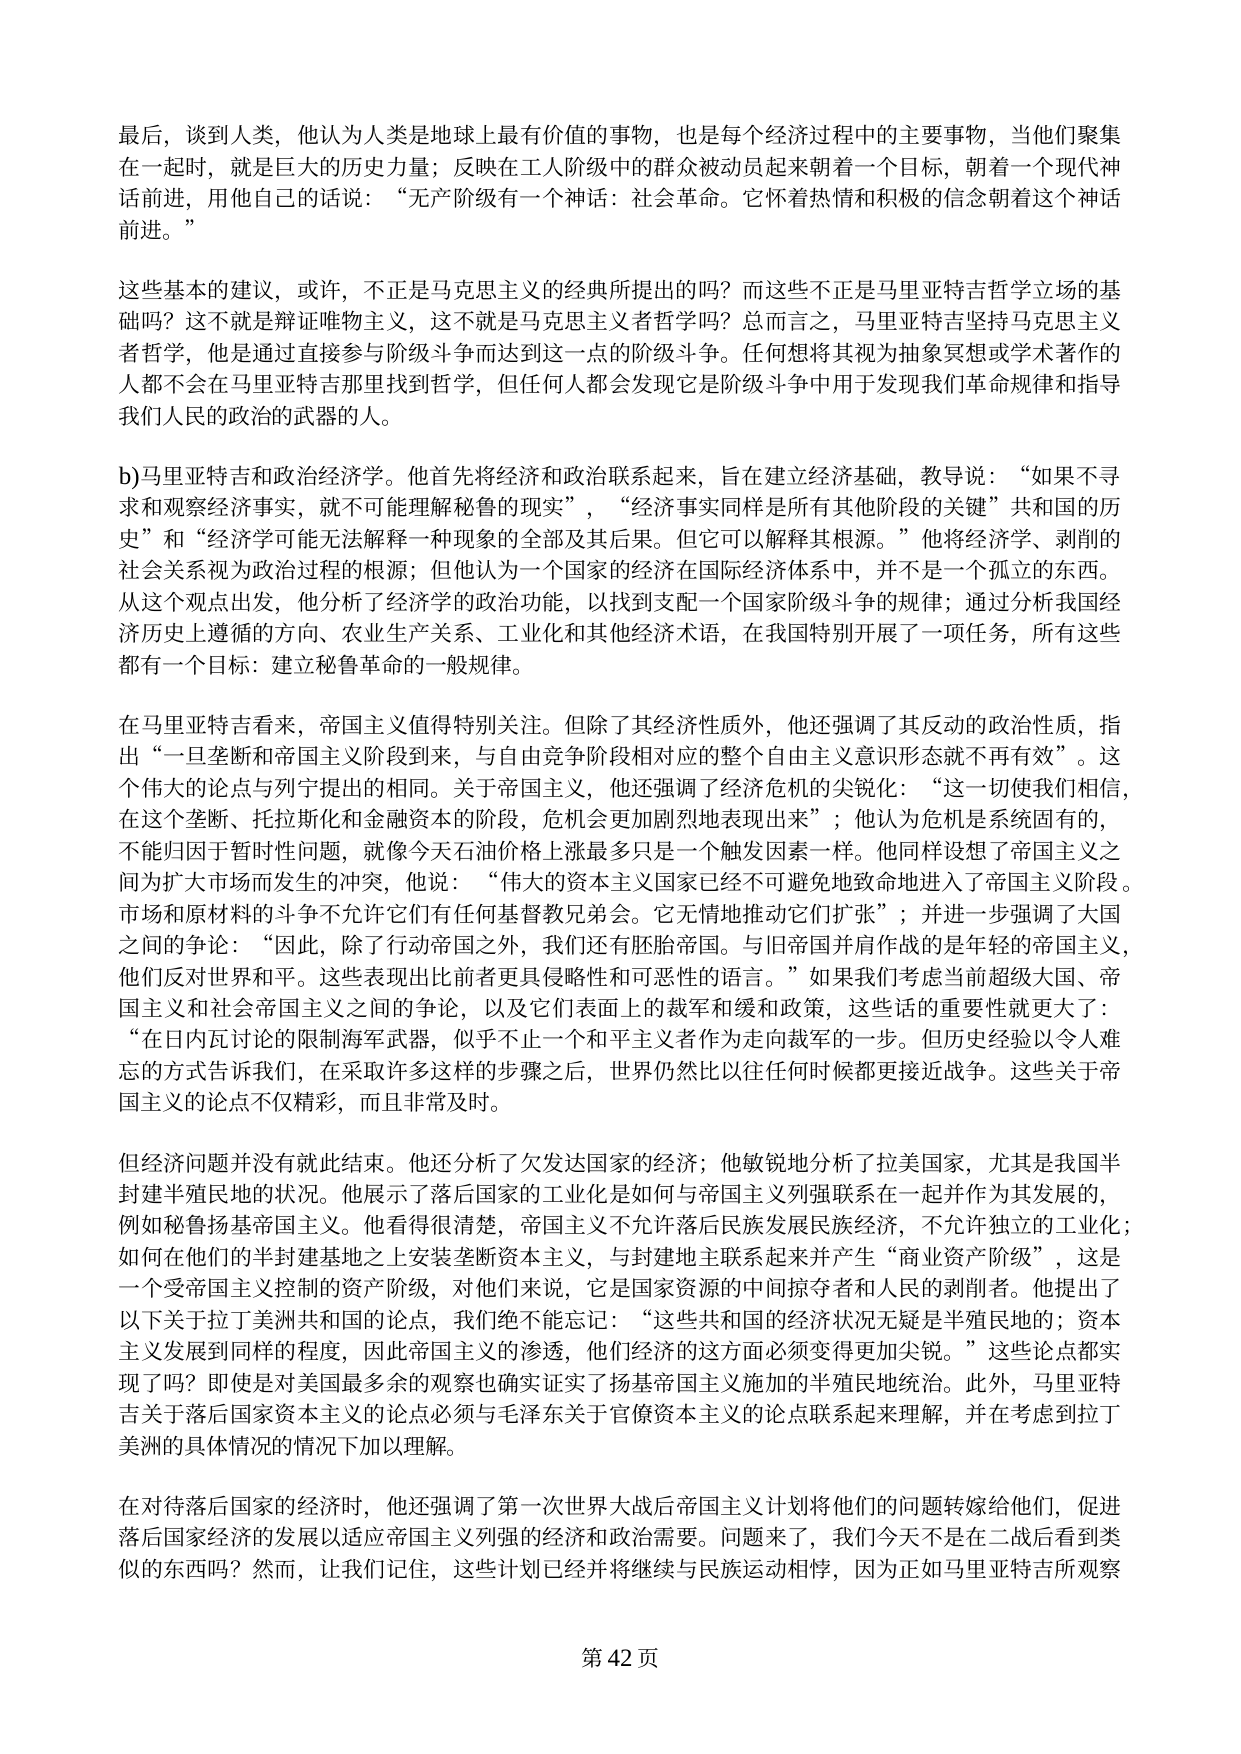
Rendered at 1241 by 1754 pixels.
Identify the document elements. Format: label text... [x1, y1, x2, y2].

text 在对待落后国家的经济时，他还强调了第一次世界大战后帝国主义计划将他们的问题转嫁给他们，促进落后国家经济的发展以适应帝国主义列强的经济和政治需要。问题来了，我们今天不是在二战后看到类似的东西吗？然而，让我们记住，这些计划已经并将继续与民族运动相悖，因为正如马里亚特吉所观察 [118, 1489, 1122, 1583]
text 在马里亚特吉看来，帝国主义值得特别关注。但除了其经济性质外，他还强调了其反动的政治性质，指出“一旦垄断和帝国主义阶段到来，与自由竞争阶段相对应的整个自由主义意识形态就不再有效”。这个伟大的论点与列宁提出的相同。关于帝国主义，他还强调了经济危机的尖锐化：“这一切使我们相信，在这个垄断、托拉斯化和金融资本的阶段，危机会更加剧烈地表现出来”；他认为危机是系统固有的，不能归因于暂时性问题，就像今天石油价格上涨最多只是一个触发因素一样。他同样设想了帝国主义之间为扩大市场而发生的冲突，他说： “伟大的资本主义国家已经不可避免地致命地进入了帝国主义阶段。市场和原材料的斗争不允许它们有任何基督教兄弟会。它无情地推动它们扩张”；并进一步强调了大国之间的争论：“因此，除了行动帝国之外，我们还有胚胎帝国。与旧帝国并肩作战的是年轻的帝国主义，他们反对世界和平。这些表现出比前者更具侵略性和可恶性的语言。”如果我们考虑当前超级大国、帝国主义和社会帝国主义之间的争论，以及它们表面上的裁军和缓和政策，这些话的重要性就更大了：“在日内瓦讨论的限制海军武器，似乎不止一个和平主义者作为走向裁军的一步。但历史经验以令人难忘的方式告诉我们，在采取许多这样的步骤之后，世界仍然比以往任何时候都更接近战争。这些关于帝国主义的论点不仅精彩，而且非常及时。 [118, 708, 1122, 1117]
text b)马里亚特吉和政治经济学。他首先将经济和政治联系起来，旨在建立经济基础，教导说：“如果不寻求和观察经济事实，就不可能理解秘鲁的现实”，“经济事实同样是所有其他阶段的关键”共和国的历史”和“经济学可能无法解释一种现象的全部及其后果。但它可以解释其根源。”他将经济学、剥削的社会关系视为政治过程的根源；但他认为一个国家的经济在国际经济体系中，并不是一个孤立的东西。从这个观点出发，他分析了经济学的政治功能，以找到支配一个国家阶级斗争的规律；通过分析我国经济历史上遵循的方向、农业生产关系、工业化和其他经济术语，在我国特别开展了一项任务，所有这些都有一个目标：建立秘鲁革命的一般规律。 [118, 459, 1122, 679]
text 这些基本的建议，或许，不正是马克思主义的经典所提出的吗？而这些不正是马里亚特吉哲学立场的基础吗？这不就是辩证唯物主义，这不就是马克思主义者哲学吗？总而言之，马里亚特吉坚持马克思主义者哲学，他是通过直接参与阶级斗争而达到这一点的阶级斗争。任何想将其视为抽象冥想或学术著作的人都不会在马里亚特吉那里找到哲学，但任何人都会发现它是阶级斗争中用于发现我们革命规律和指导我们人民的政治的武器的人。 [118, 273, 1122, 430]
text 但经济问题并没有就此结束。他还分析了欠发达国家的经济；他敏锐地分析了拉美国家，尤其是我国半封建半殖民地的状况。他展示了落后国家的工业化是如何与帝国主义列强联系在一起并作为其发展的，例如秘鲁扬基帝国主义。他看得很清楚，帝国主义不允许落后民族发展民族经济，不允许独立的工业化；如何在他们的半封建基地之上安装垄断资本主义，与封建地主联系起来并产生“商业资产阶级”，这是一个受帝国主义控制的资产阶级，对他们来说，它是国家资源的中间掠夺者和人民的剥削者。他提出了以下关于拉丁美洲共和国的论点，我们绝不能忘记：“这些共和国的经济状况无疑是半殖民地的；资本主义发展到同样的程度，因此帝国主义的渗透，他们经济的这方面必须变得更加尖锐。”这些论点都实现了吗？即使是对美国最多余的观察也确实证实了扬基帝国主义施加的半殖民地统治。此外，马里亚特吉关于落后国家资本主义的论点必须与毛泽东关于官僚资本主义的论点联系起来理解，并在考虑到拉丁美洲的具体情况的情况下加以理解。 [118, 1146, 1122, 1460]
text 最后，谈到人类，他认为人类是地球上最有价值的事物，也是每个经济过程中的主要事物，当他们聚集在一起时，就是巨大的历史力量；反映在工人阶级中的群众被动员起来朝着一个目标，朝着一个现代神话前进，用他自己的话说：“无产阶级有一个神话：社会革命。它怀着热情和积极的信念朝着这个神话前进。” [118, 118, 1122, 244]
